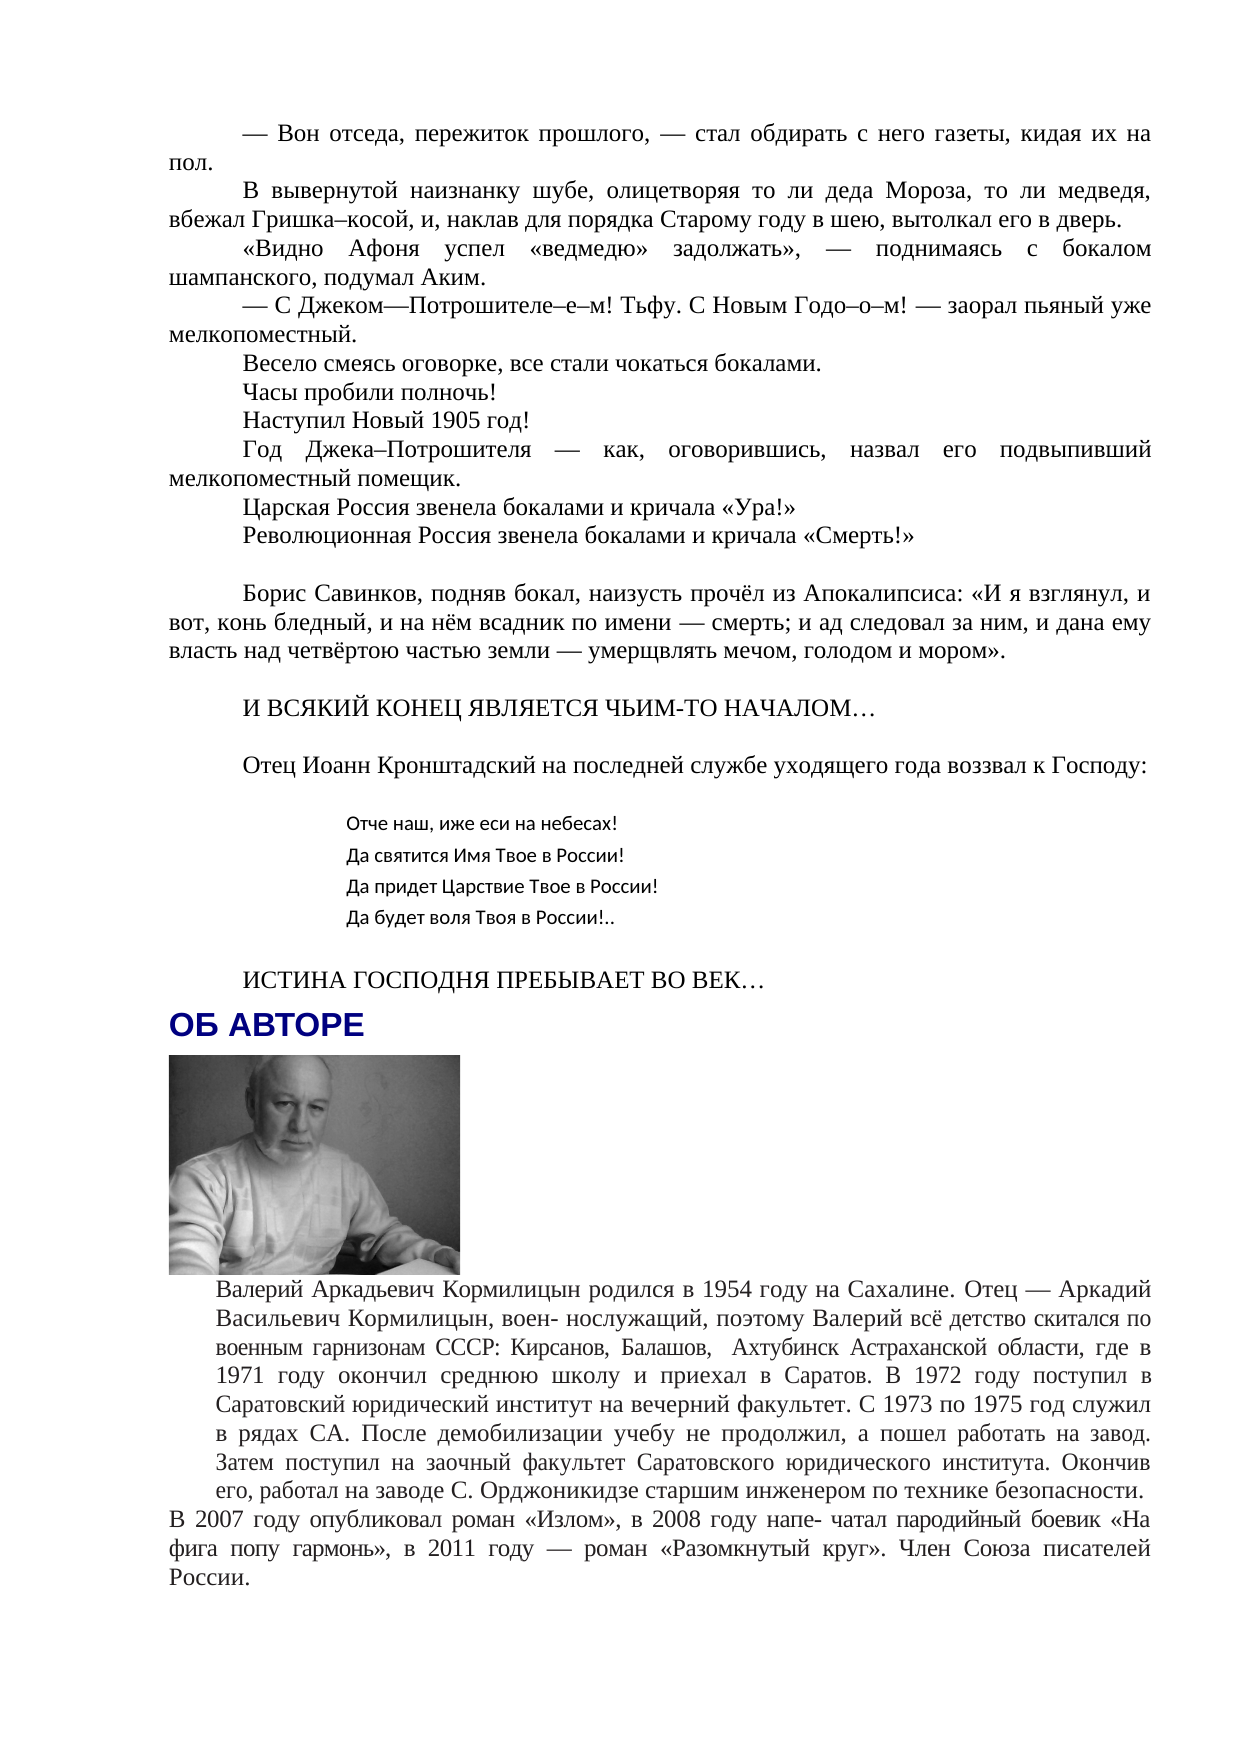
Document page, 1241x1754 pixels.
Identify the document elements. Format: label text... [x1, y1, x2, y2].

text Да святится Имя Твое в России! [346, 842, 974, 867]
text Борис Савинков, подняв бокал, наизусть прочёл из Апокалипсиса: «И я взглянул, и вот, конь бледный, и на нём всадник по имени — смерть; и ад следовал за ним, и дана ему власть над четвёртою частью земли — умерщвлять мечом, голодом и мором». [169, 578, 1152, 664]
text Часы пробили полночь! [169, 377, 1152, 406]
subtitle Валерий Аркадьевич Кормилицын родился в 1954 году на Сахалине. Отец — Аркадий Васильевич Кормилицын, воен- нослужащий, поэтому Валерий всё детство скитался по военным гарнизонам СССР: Кирсанов, Балашов, Ахтубинск Астраханской области, где в 1971 году окончил среднюю школу и приехал в Саратов. В 1972 году поступил в Саратовский юридический институт на вечерний факультет. С 1973 по 1975 год служил в рядах СА. После демобилизации учебу не продолжил, а пошел работать на завод. Затем поступил на заочный факультет Саратовского юридического института. Окончив его, работал на заводе С. Орджоникидзе старшим инженером по технике безопасности. [186, 1274, 1152, 1504]
text И ВСЯКИЙ КОНЕЦ ЯВЛЯЕТСЯ ЧЬИМ-ТО НАЧАЛОМ… [169, 693, 1152, 722]
text Отец Иоанн Кронштадский на последней службе уходящего года воззвал к Господу: [169, 751, 1152, 779]
text Год Джека–Потрошителя — как, оговорившись, назвал его подвыпивший мелкопоместный помещик. [169, 434, 1152, 492]
text «Видно Афоня успел «ведмедю» задолжать», — поднимаясь с бокалом шампанского, подумал Аким. [169, 233, 1152, 291]
text ИСТИНА ГОСПОДНЯ ПРЕБЫВАЕТ ВО ВЕК… [169, 965, 1152, 993]
subtitle ОБ АВТОРЕ [169, 1005, 1152, 1044]
text В вывернутой наизнанку шубе, олицетворяя то ли деда Мороза, то ли медведя, вбежал Гришка–косой, и, наклав для порядка Старому году в шею, вытолкал его в дверь. [169, 176, 1152, 233]
text Царская Россия звенела бокалами и кричала «Ура!» [169, 492, 1152, 521]
text Революционная Россия звенела бокалами и кричала «Смерть!» [169, 521, 1152, 549]
text Да будет воля Твоя в России!.. [346, 904, 974, 930]
list В 2007 году опубликовал роман «Излом», в 2008 году напе- чатал пародийный боевик «На фига попу гармонь», в 2011 году — роман «Разомкнутый круг». Член Союза писателей России. [169, 1504, 1152, 1590]
text Весело смеясь оговорке, все стали чокаться бокалами. [169, 348, 1152, 377]
text Наступил Новый 1905 год! [169, 406, 1152, 434]
picture [168, 1055, 461, 1275]
text — Вон отседа, пережиток прошлого, — стал обдирать с него газеты, кидая их на пол. [169, 118, 1152, 176]
text — С Джеком—Потрошителе–е–м! Тьфу. С Новым Годо–о–м! — заорал пьяный уже мелкопоместный. [169, 291, 1152, 348]
text Отче наш, иже еси на небесах! [346, 811, 974, 836]
text Да придет Царствие Твое в России! [346, 873, 974, 899]
